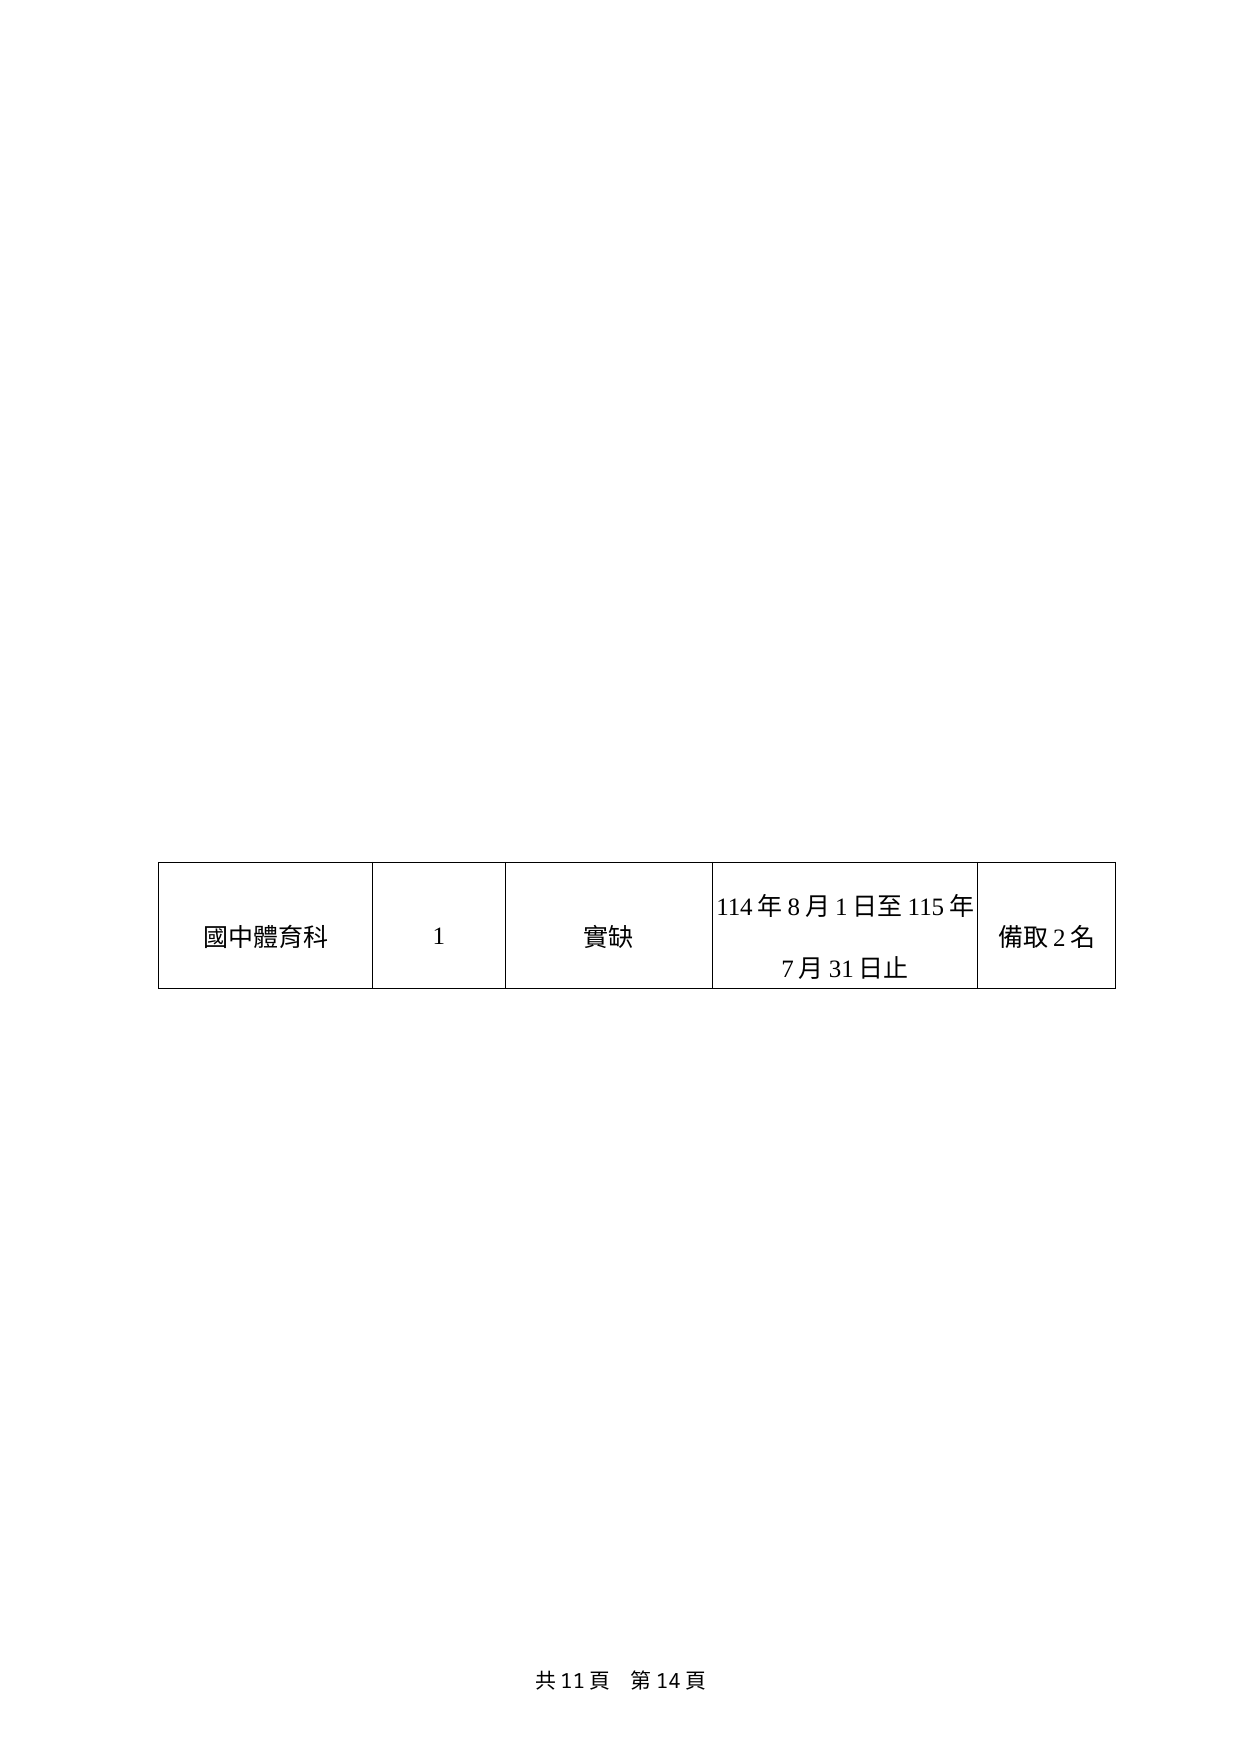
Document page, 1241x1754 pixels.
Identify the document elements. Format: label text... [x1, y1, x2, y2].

table_cell 備取2名 [978, 863, 1115, 988]
table_cell 實缺 [506, 863, 712, 988]
table_cell 1 [373, 863, 505, 988]
table_cell 114年8月1日至115年7月31日止 [713, 863, 977, 988]
table_cell 國中體育科 [159, 863, 372, 988]
